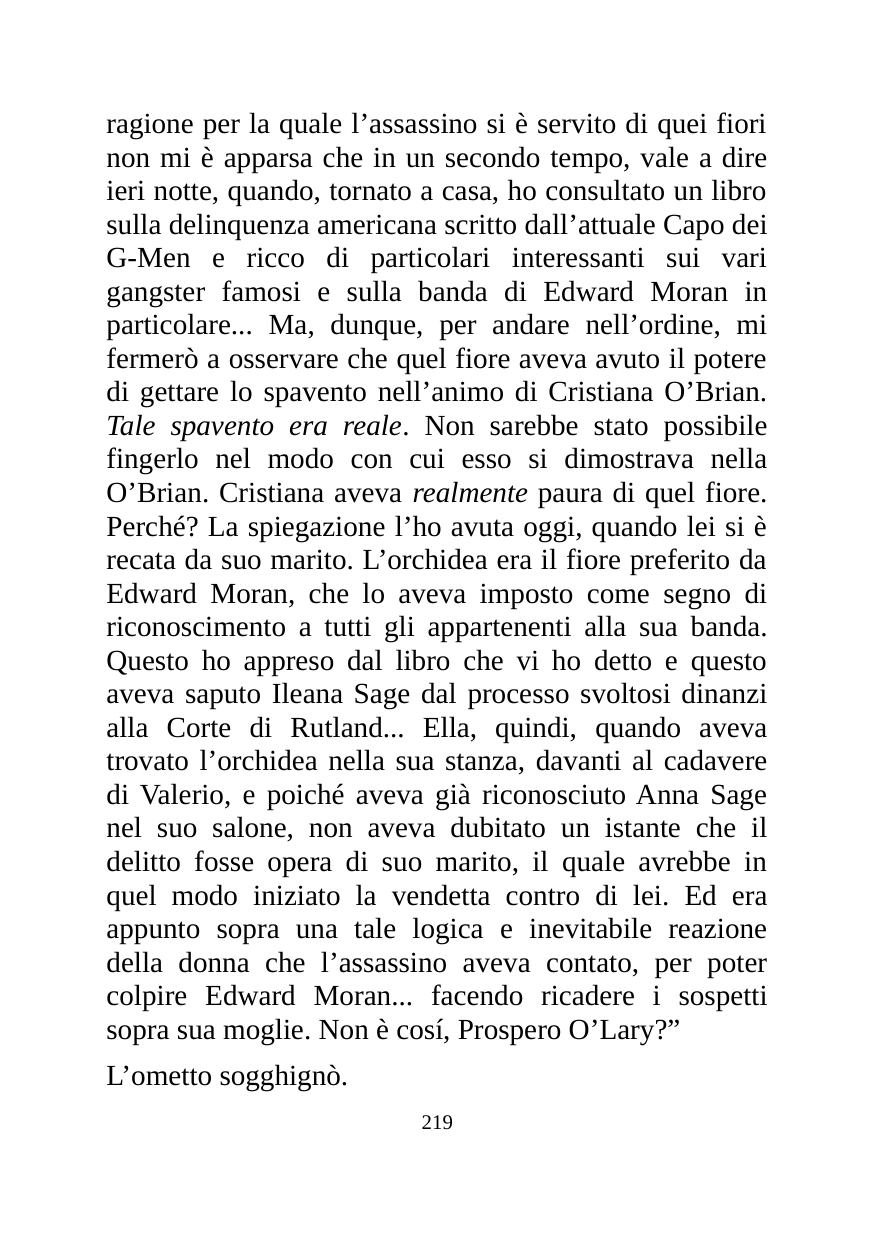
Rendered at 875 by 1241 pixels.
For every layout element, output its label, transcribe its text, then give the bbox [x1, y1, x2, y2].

text L’ometto sogghignò. [106, 1058, 768, 1091]
text ragione per la quale l’assassino si è servito di quei fiori non mi è apparsa che in un secondo tempo, vale a dire ieri notte, quando, tornato a casa, ho consultato un libro sulla delinquenza americana scritto dall’attuale Capo dei G-Men e ricco di particolari interessanti sui vari gangster famosi e sulla banda di Edward Moran in particolare... Ma, dunque, per andare nell’ordine, mi fermerò a osservare che quel fiore aveva avuto il potere di gettare lo spavento nell’animo di Cristiana O’Brian. Tale spavento era reale. Non sarebbe stato possibile fingerlo nel modo con cui esso si dimostrava nella O’Brian. Cristiana aveva realmente paura di quel fiore. Perché? La spiegazione l’ho avuta oggi, quando lei si è recata da suo marito. L’orchidea era il fiore preferito da Edward Moran, che lo aveva imposto come segno di riconoscimento a tutti gli appartenenti alla sua banda. Questo ho appreso dal libro che vi ho detto e questo aveva saputo Ileana Sage dal processo svoltosi dinanzi alla Corte di Rutland... Ella, quindi, quando aveva trovato l’orchidea nella sua stanza, davanti al cadavere di Valerio, e poiché aveva già riconosciuto Anna Sage nel suo salone, non aveva dubitato un istante che il delitto fosse opera di suo marito, il quale avrebbe in quel modo iniziato la vendetta contro di lei. Ed era appunto sopra una tale logica e inevitabile reazione della donna che l’assassino aveva contato, per poter colpire Edward Moran... facendo ricadere i sospetti sopra sua moglie. Non è cosí, Prospero O’Lary?” [106, 106, 768, 1045]
